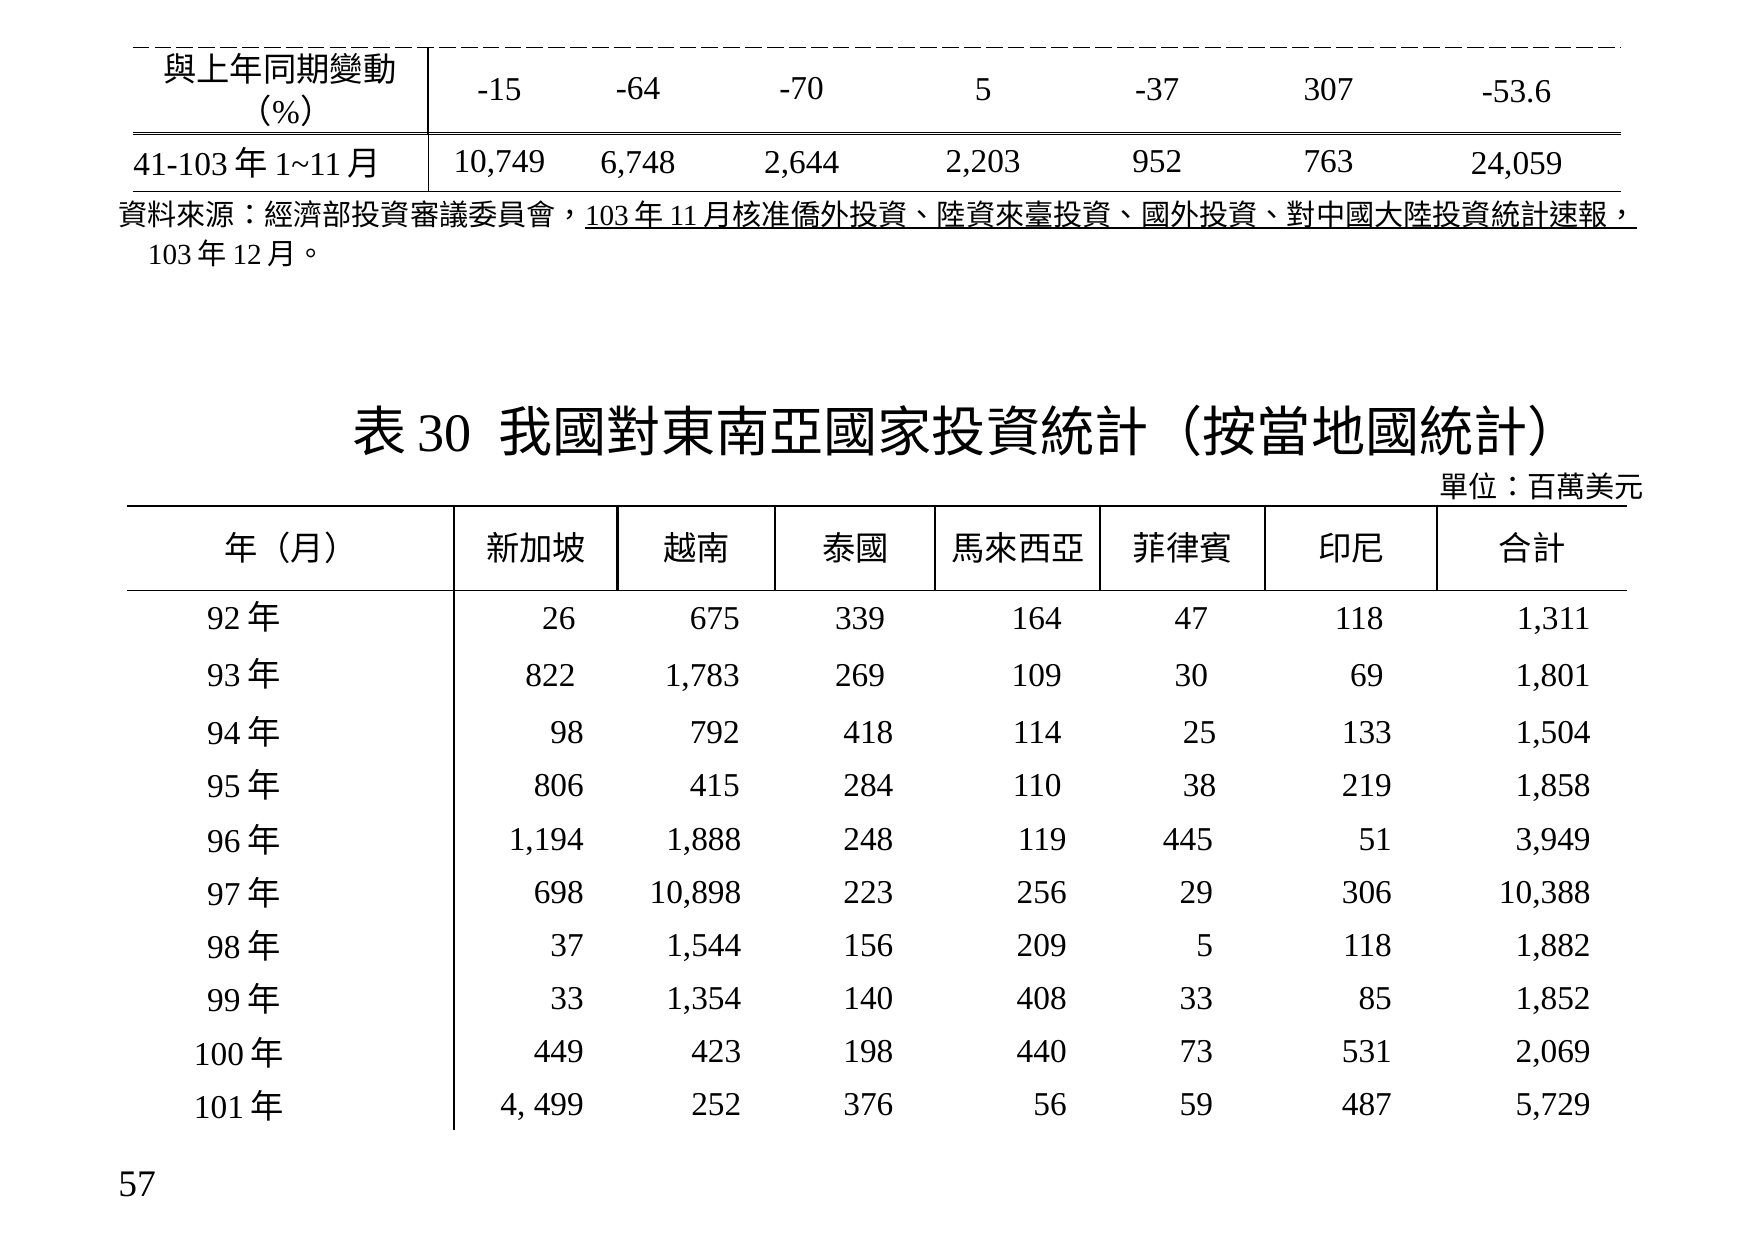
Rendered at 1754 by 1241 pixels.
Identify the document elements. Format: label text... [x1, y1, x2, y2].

table_cell 59 [1100, 1077, 1265, 1130]
table_cell 1,888 [618, 811, 775, 864]
table_cell 41-103年1~11月 [133, 135, 428, 191]
table_cell 248 [775, 811, 935, 864]
table_cell 100年 [127, 1024, 453, 1077]
table_cell 118 [1265, 918, 1437, 971]
table_cell 92年 [127, 591, 453, 643]
table_cell 37 [455, 918, 617, 971]
table_cell 109 [935, 643, 1100, 705]
table_cell 1,544 [618, 918, 775, 971]
table_cell 26 [455, 591, 617, 643]
table_cell 93年 [127, 643, 453, 705]
table_cell -15 [429, 47, 561, 132]
table_cell 307 [1237, 47, 1411, 132]
table_cell 140 [775, 971, 935, 1024]
table_cell 1,882 [1437, 918, 1627, 971]
table_cell 339 [775, 591, 935, 643]
table_cell 418 [775, 705, 935, 758]
table_cell 156 [775, 918, 935, 971]
text 資料來源：經濟部投資審議委員會，103年11月核准僑外投資、陸資來臺投資、國外投資、對中國大陸投資統計速報， [118, 192, 1636, 234]
table_cell 6,748 [561, 135, 714, 191]
table_cell 33 [455, 971, 617, 1024]
table_cell 1,354 [618, 971, 775, 1024]
table_header 馬來西亞 [936, 507, 1099, 590]
table_cell 10,898 [618, 865, 775, 918]
table_cell 1,504 [1437, 705, 1627, 758]
table_cell 675 [618, 591, 775, 643]
table_cell 449 [455, 1024, 617, 1077]
table_cell 3,949 [1437, 811, 1627, 864]
table_cell 822 [455, 643, 617, 705]
table_cell 10,388 [1437, 865, 1627, 918]
table_header 泰國 [776, 507, 934, 590]
table_cell 98年 [127, 918, 453, 971]
table_cell 2,203 [889, 135, 1063, 191]
table_cell 69 [1265, 643, 1437, 705]
table_cell 440 [935, 1024, 1100, 1077]
table_cell 415 [618, 758, 775, 811]
table_cell 5 [1100, 918, 1265, 971]
table_header 合計 [1438, 507, 1627, 590]
table_cell 164 [935, 591, 1100, 643]
table_cell 252 [618, 1077, 775, 1130]
table_cell 1,783 [618, 643, 775, 705]
table_header 越南 [619, 507, 774, 590]
table_cell 94年 [127, 705, 453, 758]
table_cell 119 [935, 811, 1100, 864]
table_cell 51 [1265, 811, 1437, 864]
table_cell 133 [1265, 705, 1437, 758]
table_header 印尼 [1266, 507, 1436, 590]
text 103年12月。 [148, 234, 1636, 272]
table_cell 445 [1100, 811, 1265, 864]
table_cell 209 [935, 918, 1100, 971]
table_cell -64 [561, 47, 714, 132]
table_cell 2,069 [1437, 1024, 1627, 1077]
table_cell 24,059 [1411, 135, 1621, 191]
table_cell 25 [1100, 705, 1265, 758]
table_cell 85 [1265, 971, 1437, 1024]
table_cell 306 [1265, 865, 1437, 918]
table_cell 792 [618, 705, 775, 758]
table_cell 1,194 [455, 811, 617, 864]
table_cell 269 [775, 643, 935, 705]
table_header 菲律賓 [1101, 507, 1264, 590]
text 單位：百萬美元 [118, 467, 1643, 504]
table_cell 256 [935, 865, 1100, 918]
table_cell -70 [714, 47, 888, 132]
table_cell 99年 [127, 971, 453, 1024]
table_cell 56 [935, 1077, 1100, 1130]
table_cell 198 [775, 1024, 935, 1077]
table_header 年（月） [127, 507, 453, 590]
table_cell 4, 499 [455, 1077, 617, 1130]
table_cell 29 [1100, 865, 1265, 918]
table_cell 101年 [127, 1077, 453, 1130]
table_cell 38 [1100, 758, 1265, 811]
table_cell 698 [455, 865, 617, 918]
table_cell 5 [889, 47, 1063, 132]
table_cell 806 [455, 758, 617, 811]
table_cell 98 [455, 705, 617, 758]
text 表30 我國對東南亞國家投資統計（按當地國統計） [118, 389, 1582, 467]
table_cell 1,311 [1437, 591, 1627, 643]
table_cell 73 [1100, 1024, 1265, 1077]
table_cell 1,801 [1437, 643, 1627, 705]
table_cell 118 [1265, 591, 1437, 643]
table_cell 97年 [127, 865, 453, 918]
table_cell 114 [935, 705, 1100, 758]
table_cell 33 [1100, 971, 1265, 1024]
table_header 新加坡 [455, 507, 616, 590]
table_cell 5,729 [1437, 1077, 1627, 1130]
table_cell 952 [1063, 135, 1237, 191]
table_cell 95年 [127, 758, 453, 811]
table_cell 1,852 [1437, 971, 1627, 1024]
table_cell 763 [1237, 135, 1411, 191]
table_cell 531 [1265, 1024, 1437, 1077]
table_cell 與上年同期變動（%） [133, 47, 427, 132]
table_cell 423 [618, 1024, 775, 1077]
table_cell 10,749 [429, 135, 561, 191]
table_cell 110 [935, 758, 1100, 811]
table_cell 30 [1100, 643, 1265, 705]
table_cell 96年 [127, 811, 453, 864]
table_cell 487 [1265, 1077, 1437, 1130]
table_cell -53.6 [1411, 47, 1621, 132]
table_cell 223 [775, 865, 935, 918]
table_cell 376 [775, 1077, 935, 1130]
table_cell 47 [1100, 591, 1265, 643]
table_cell 1,858 [1437, 758, 1627, 811]
table_cell 408 [935, 971, 1100, 1024]
table_cell 284 [775, 758, 935, 811]
table_cell 219 [1265, 758, 1437, 811]
table_cell -37 [1063, 47, 1237, 132]
table_cell 2,644 [714, 135, 888, 191]
